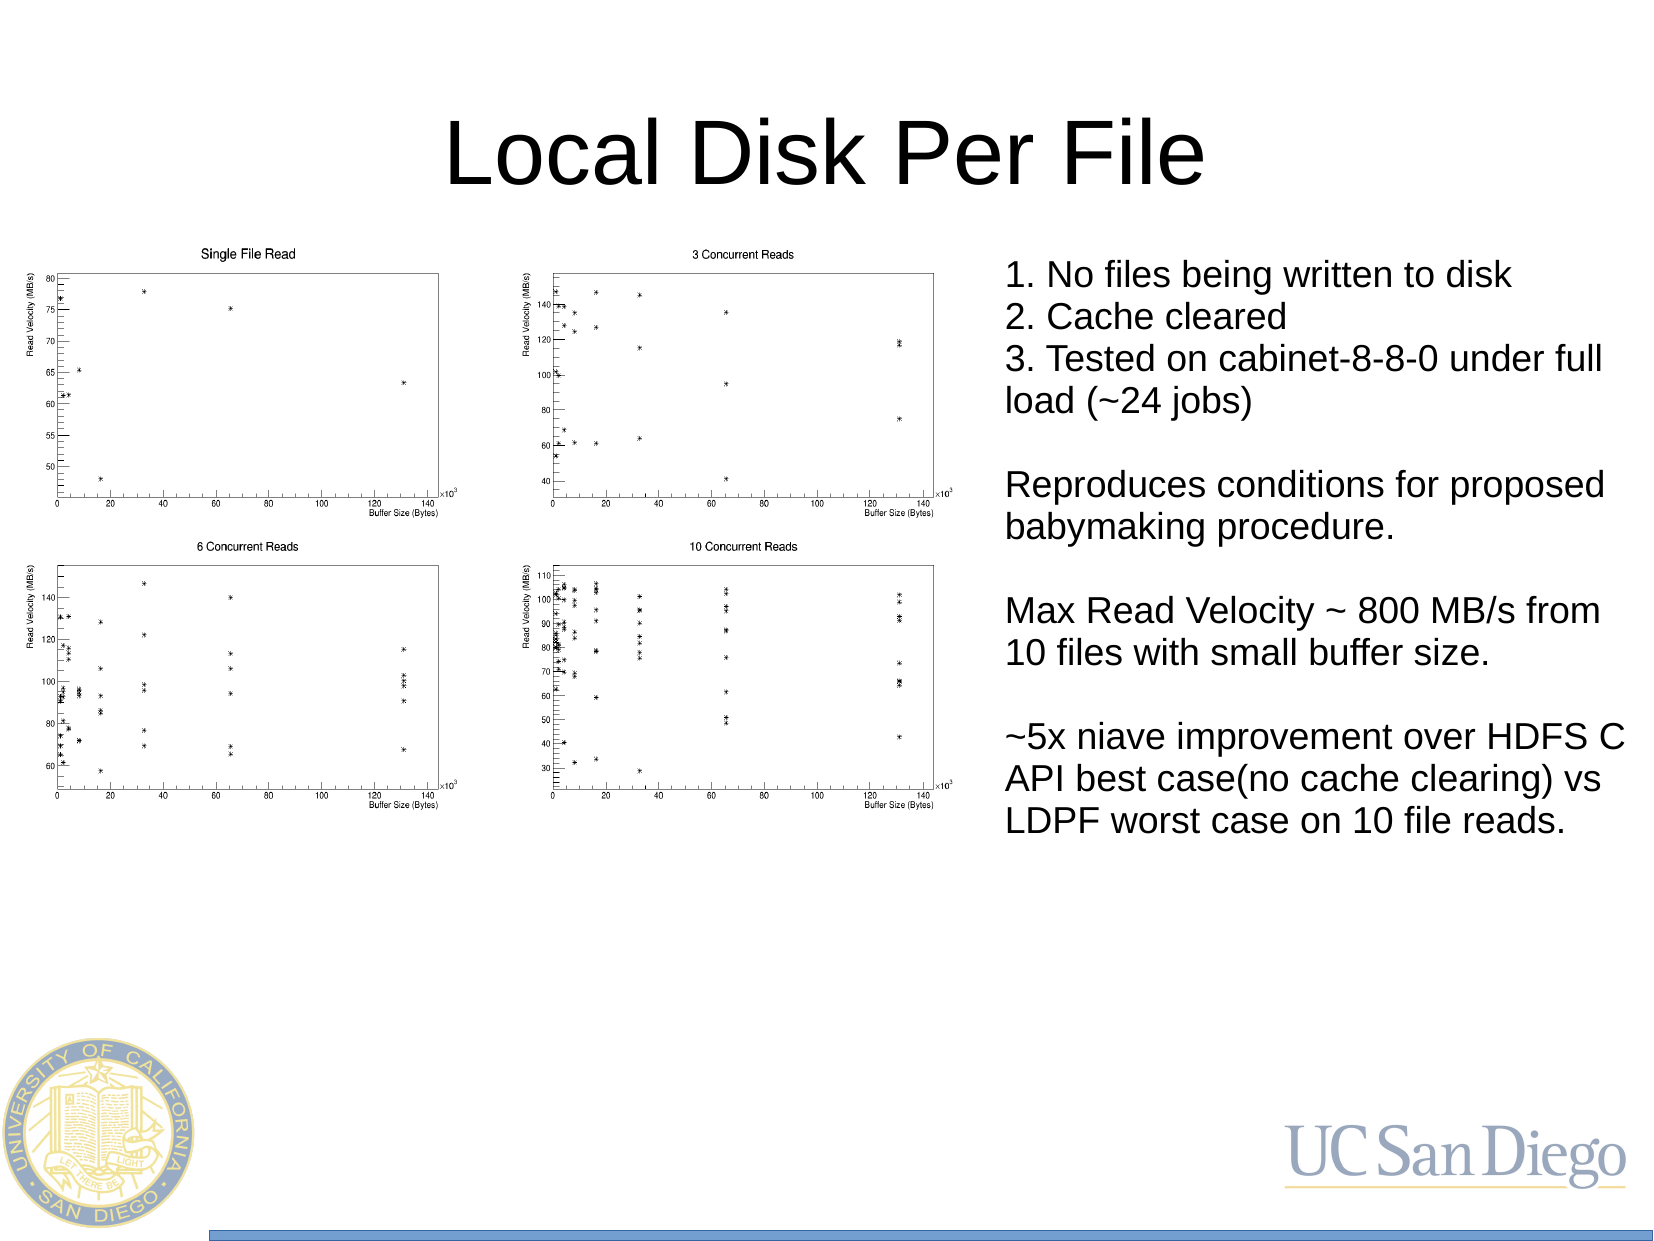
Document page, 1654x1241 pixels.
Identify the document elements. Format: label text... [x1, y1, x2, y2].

picture [1253, 1089, 1653, 1230]
picture [0, 239, 990, 823]
picture [0, 1034, 196, 1231]
text_box [209, 1230, 1653, 1241]
title Local Disk Per File [82, 49, 1571, 257]
text_box 1. No files being written to disk 2. Cache cleared 3. Tested on cabinet-8-8-0 under full load (~24 jobs) Reproduces conditions for proposed babymaking procedure. Max Read Velocity ~ 800 MB/s from 10 files with small buffer size. ~5x niave improvement over HDFS C API best case(no cache clearing) vs LDPF worst case on 10 file reads. [990, 246, 1653, 1017]
